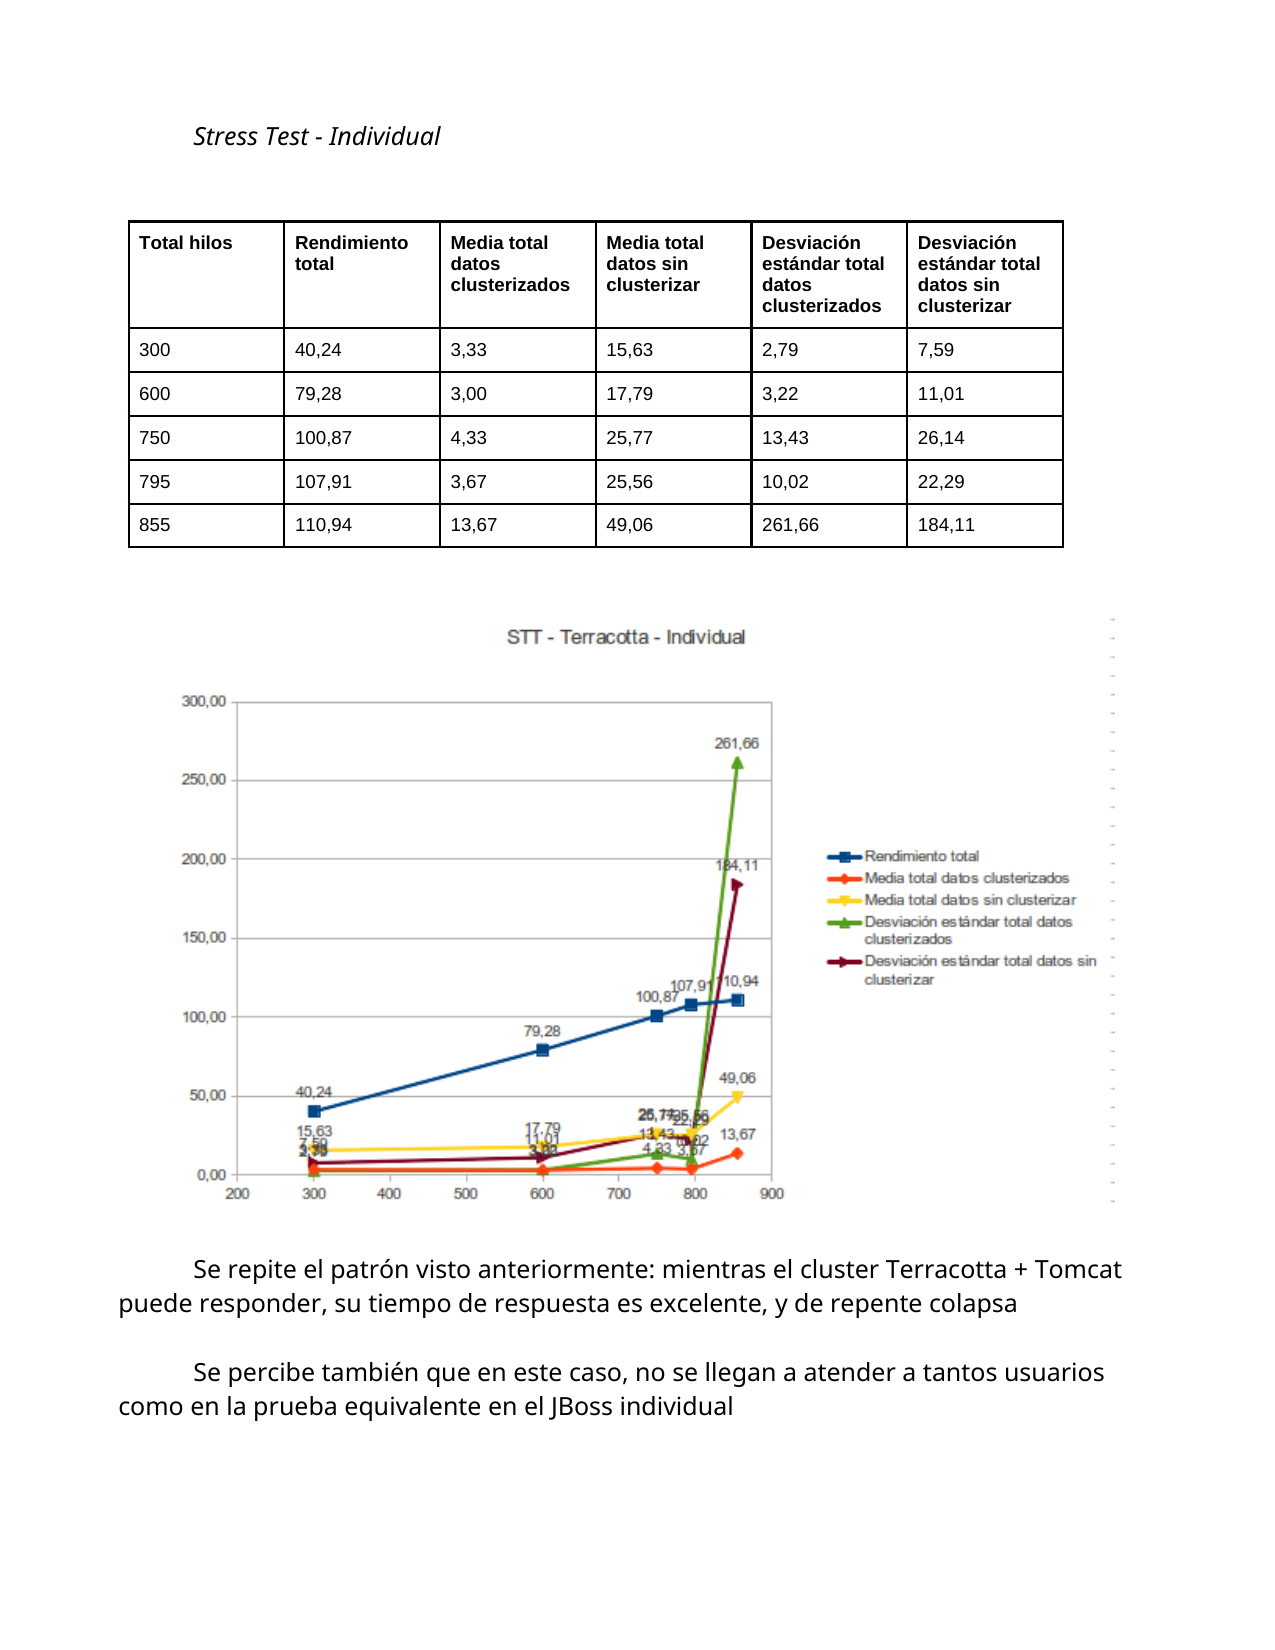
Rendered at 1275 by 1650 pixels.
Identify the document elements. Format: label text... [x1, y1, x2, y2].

table_cell 3,67 [441, 461, 595, 502]
picture [160, 616, 1115, 1218]
text Stress Test - Individual [118, 118, 1157, 152]
table_cell 2,79 [753, 329, 906, 371]
table_cell 3,22 [753, 373, 906, 415]
table_cell 15,63 [597, 329, 750, 371]
table_cell 17,79 [597, 373, 750, 415]
table_cell 22,29 [908, 461, 1062, 502]
table_cell 795 [130, 461, 283, 502]
table_cell 750 [130, 417, 283, 458]
table_header Total hilos [130, 223, 283, 327]
table_cell 300 [130, 329, 283, 371]
table_cell 110,94 [285, 505, 439, 546]
table_cell 40,24 [285, 329, 439, 371]
table_header Media total datos sin clusterizar [597, 223, 750, 327]
text Se percibe también que en este caso, no se llegan a atender a tantos usuarios como en la prueba equivalente en el JBoss individual [118, 1354, 1157, 1422]
table_cell 107,91 [285, 461, 439, 502]
table_cell 261,66 [753, 505, 906, 546]
table_cell 4,33 [441, 417, 595, 458]
table_cell 7,59 [908, 329, 1062, 371]
table_cell 10,02 [753, 461, 906, 502]
table_cell 100,87 [285, 417, 439, 458]
table_cell 13,43 [753, 417, 906, 458]
table_cell 79,28 [285, 373, 439, 415]
table_header Media total datos clusterizados [441, 223, 595, 327]
text Se repite el patrón visto anteriormente: mientras el cluster Terracotta + Tomcat puede responder, su tiempo de respuesta es excelente, y de repente colapsa [118, 1252, 1157, 1320]
table_cell 25,77 [597, 417, 750, 458]
table_header Desviación estándar total datos clusterizados [753, 223, 906, 327]
table_header Desviación estándar total datos sin clusterizar [908, 223, 1062, 327]
table_cell 3,33 [441, 329, 595, 371]
table_cell 25,56 [597, 461, 750, 502]
table_cell 600 [130, 373, 283, 415]
table_cell 184,11 [908, 505, 1062, 546]
table_cell 13,67 [441, 505, 595, 546]
table_cell 855 [130, 505, 283, 546]
table_cell 26,14 [908, 417, 1062, 458]
table_header Rendimiento total [285, 223, 439, 327]
table_cell 49,06 [597, 505, 750, 546]
table_cell 3,00 [441, 373, 595, 415]
table_cell 11,01 [908, 373, 1062, 415]
